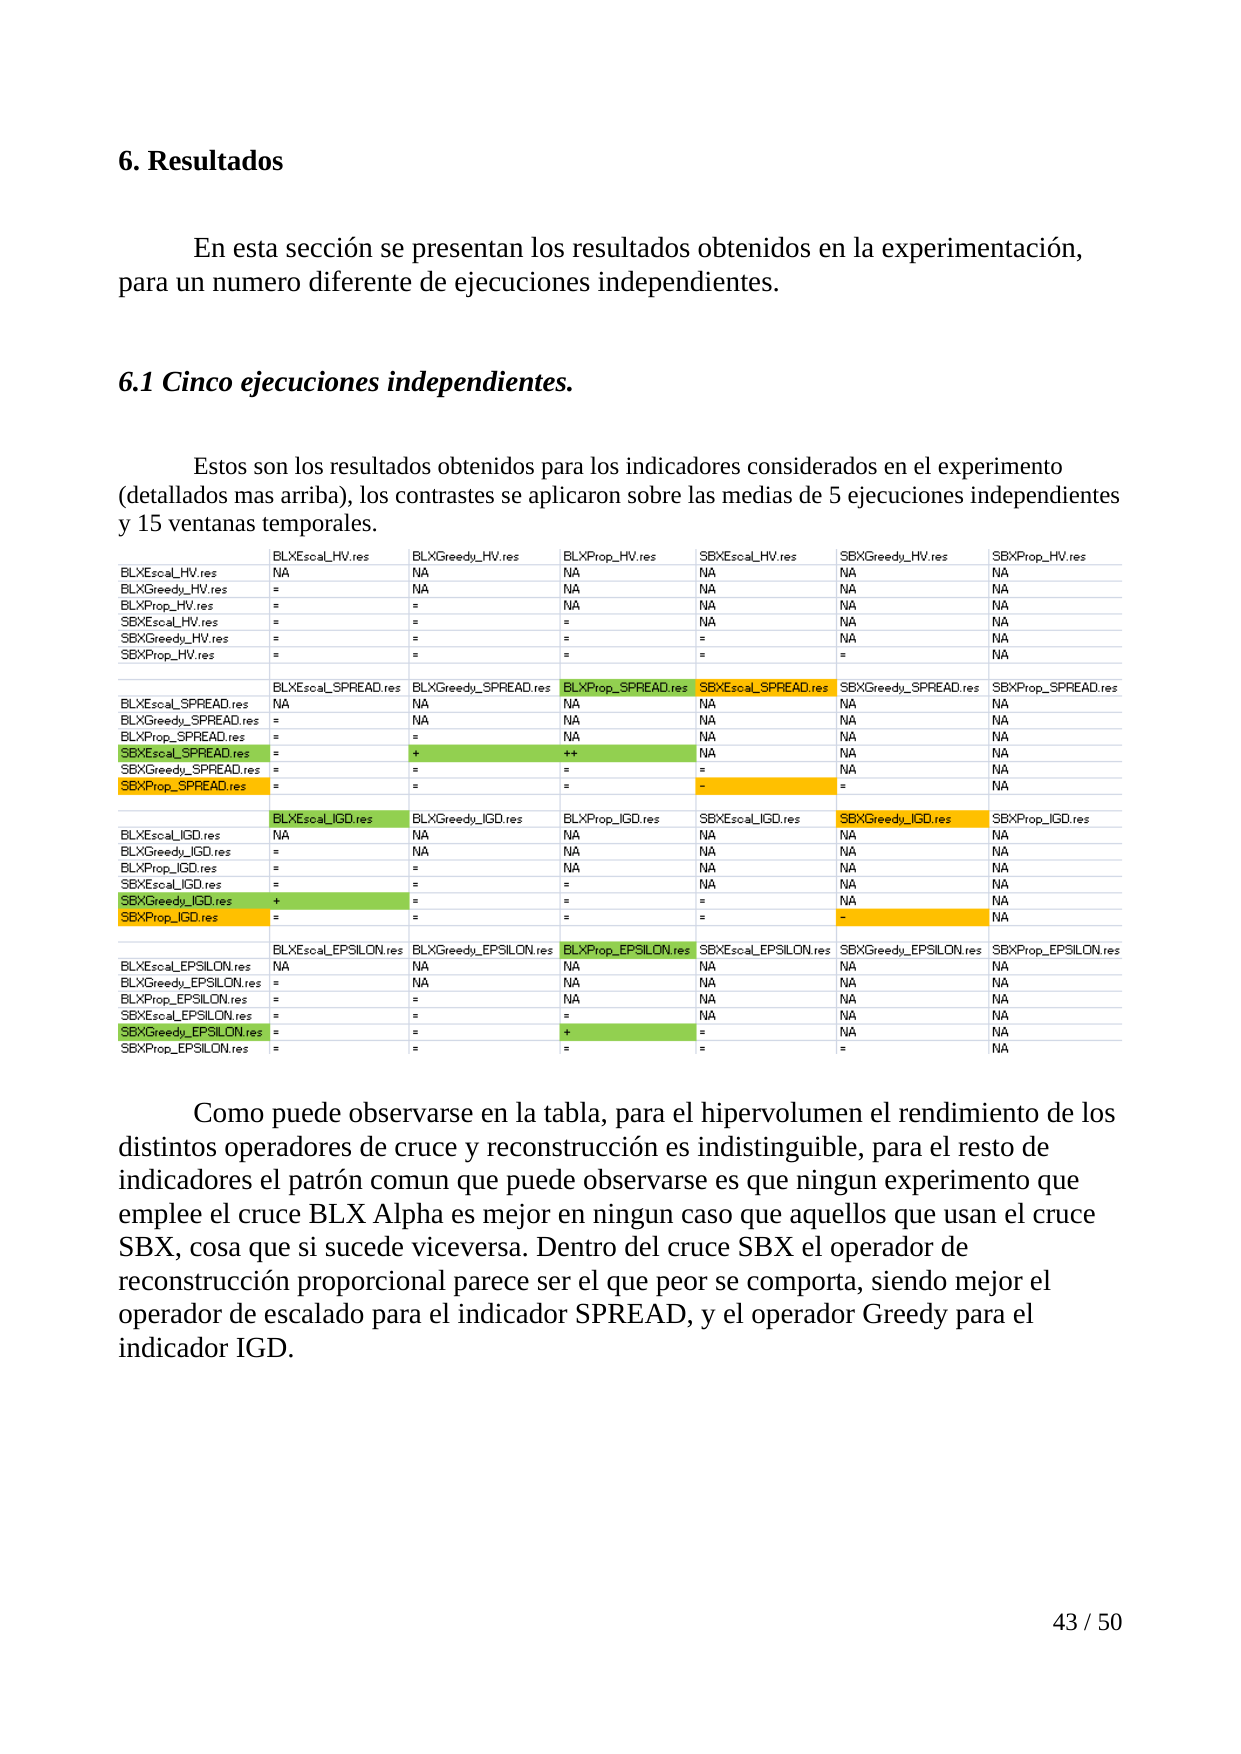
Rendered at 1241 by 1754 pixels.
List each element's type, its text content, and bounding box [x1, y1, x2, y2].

text Como puede observarse en la tabla, para el hipervolumen el rendimiento de los distintos operadores de cruce y reconstrucción es indistinguible, para el resto de indicadores el patrón comun que puede observarse es que ningun experimento que emplee el cruce BLX Alpha es mejor en ningun caso que aquellos que usan el cruce SBX, cosa que si sucede viceversa. Dentro del cruce SBX el operador de reconstrucción proporcional parece ser el que peor se comporta, siendo mejor el operador de escalado para el indicador SPREAD, y el operador Greedy para el indicador IGD. [118, 1095, 1122, 1364]
picture [118, 549, 1123, 1054]
text En esta sección se presentan los resultados obtenidos en la experimentación, para un numero diferente de ejecuciones independientes. [118, 230, 1122, 297]
subtitle 6.1 Cinco ejecuciones independientes. [118, 364, 1122, 397]
subtitle 6. Resultados [118, 143, 1122, 177]
text Estos son los resultados obtenidos para los indicadores considerados en el experimento (detallados mas arriba), los contrastes se aplicaron sobre las medias de 5 ejecuciones independientes y 15 ventanas temporales. [118, 451, 1122, 537]
